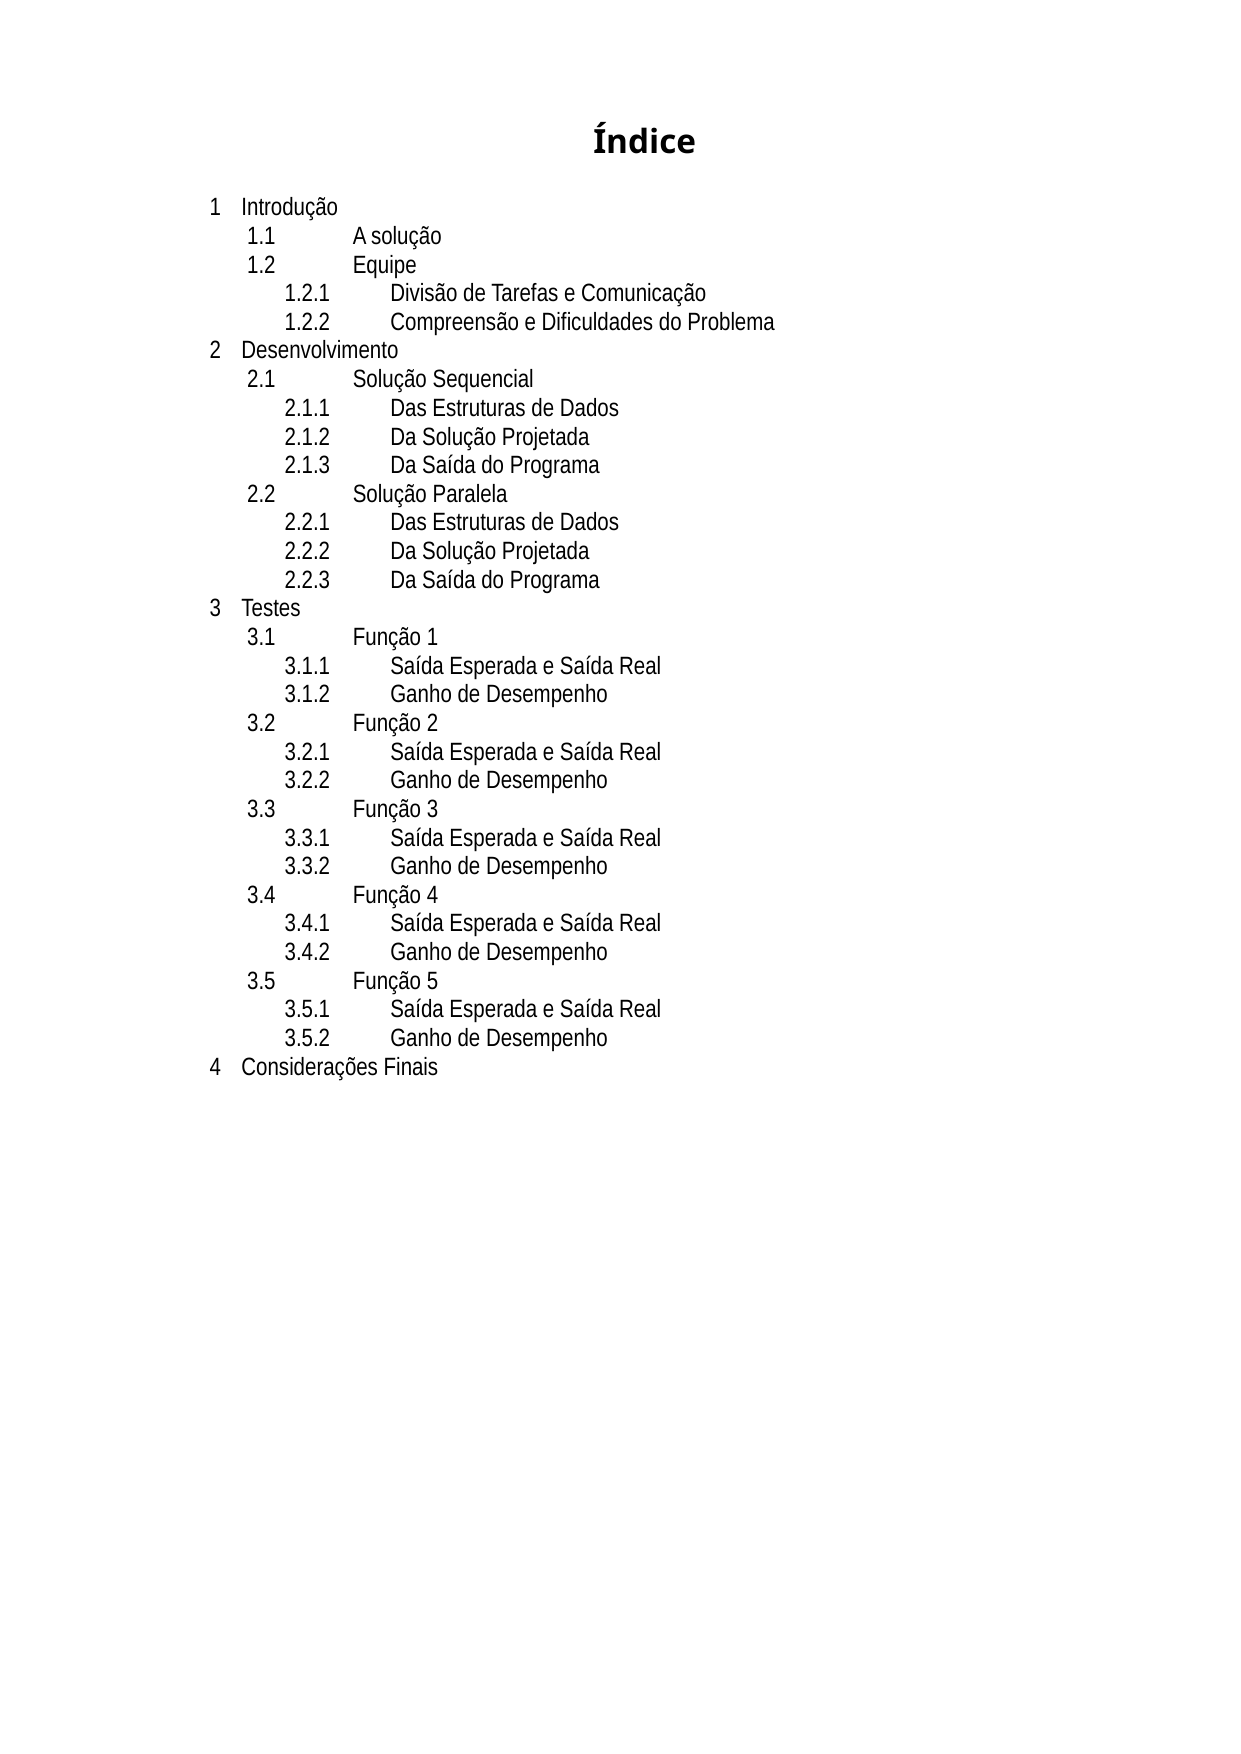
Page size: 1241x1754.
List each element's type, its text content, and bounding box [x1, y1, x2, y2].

list Ganho de Desempenho [279, 765, 1123, 794]
list Solução Sequencial [241, 364, 1123, 393]
list Função 2 [241, 708, 1123, 737]
list Saída Esperada e Saída Real [279, 908, 1123, 937]
list Introdução [204, 192, 1123, 221]
list Da Saída do Programa [279, 450, 1123, 479]
list Saída Esperada e Saída Real [279, 822, 1123, 851]
list Testes [204, 593, 1123, 622]
list Da Saída do Programa [279, 565, 1123, 593]
list Compreensão e Dificuldades do Problema [279, 307, 1123, 336]
list A solução [241, 221, 1123, 249]
list Função 1 [241, 622, 1123, 651]
text Índice [166, 118, 1123, 163]
list Das Estruturas de Dados [279, 393, 1123, 421]
list Função 3 [241, 794, 1123, 822]
list Ganho de Desempenho [279, 937, 1123, 966]
list Da Solução Projetada [279, 421, 1123, 450]
list Considerações Finais [204, 1052, 1123, 1080]
list Equipe [241, 249, 1123, 278]
list Saída Esperada e Saída Real [279, 737, 1123, 765]
list Ganho de Desempenho [279, 679, 1123, 708]
list Saída Esperada e Saída Real [279, 994, 1123, 1023]
list Solução Paralela [241, 479, 1123, 507]
list Da Solução Projetada [279, 536, 1123, 565]
list Saída Esperada e Saída Real [279, 651, 1123, 679]
list Das Estruturas de Dados [279, 507, 1123, 536]
list Ganho de Desempenho [279, 851, 1123, 880]
list Ganho de Desempenho [279, 1023, 1123, 1052]
list Desenvolvimento [204, 336, 1123, 364]
list Função 5 [241, 966, 1123, 994]
list Divisão de Tarefas e Comunicação [279, 278, 1123, 307]
list Função 4 [241, 880, 1123, 908]
